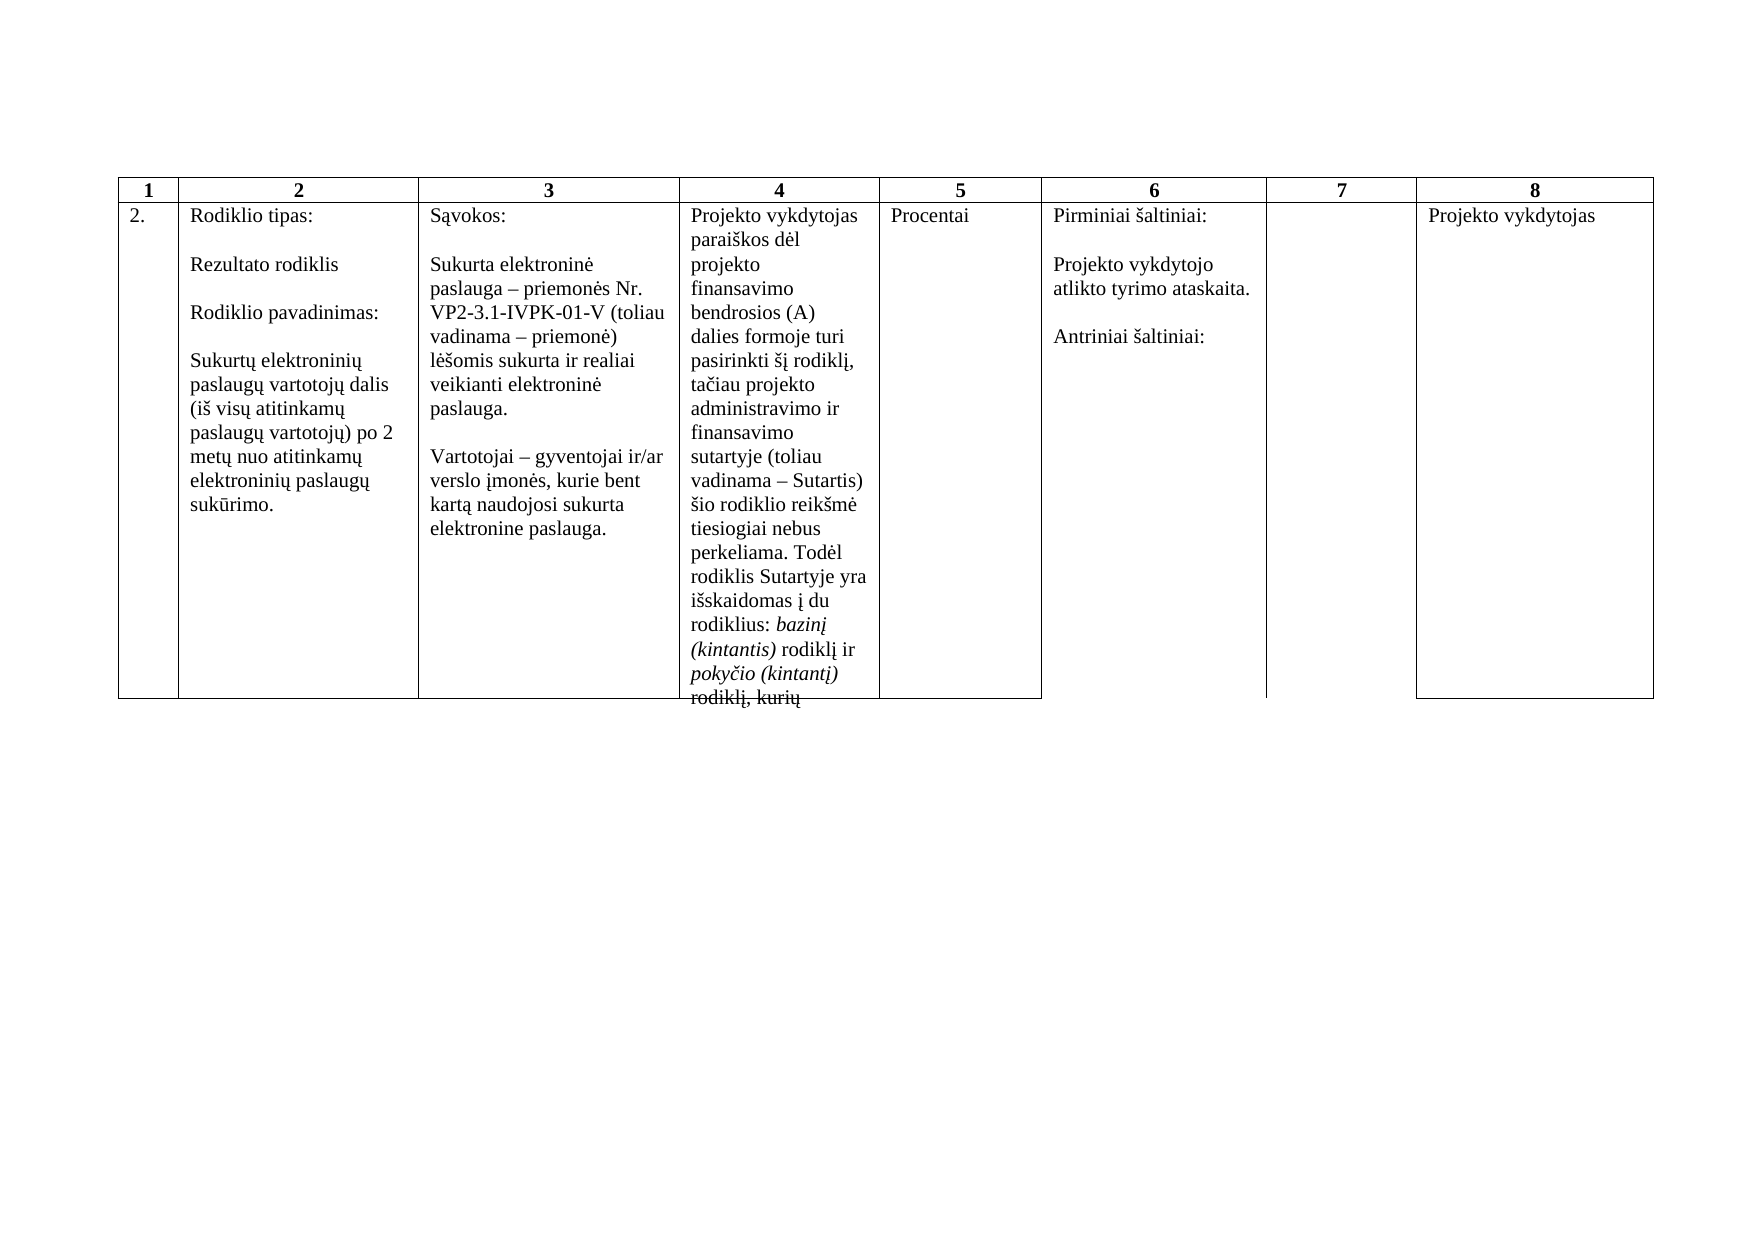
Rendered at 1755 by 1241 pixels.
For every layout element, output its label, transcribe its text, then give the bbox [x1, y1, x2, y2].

table_header 2 [179, 178, 418, 202]
table_header 1 [119, 178, 178, 202]
table_header 3 [419, 178, 679, 202]
table_header 8 [1417, 178, 1653, 202]
table_cell Sąvokos: Sukurta elektroninė paslauga – priemonės Nr. VP2-3.1-IVPK-01-V (toliau vadinama – priemonė) lėšomis sukurta ir realiai veikianti elektroninė paslauga. Vartotojai – gyventojai ir/ar verslo įmonės, kurie bent kartą naudojosi sukurta elektronine paslauga. [419, 203, 679, 698]
table_cell Projekto vykdytojas paraiškos dėl projekto finansavimo bendrosios (A) dalies formoje turi pasirinkti šį rodiklį, tačiau projekto administravimo ir finansavimo sutartyje (toliau vadinama – Sutartis) šio rodiklio reikšmė tiesiogiai nebus perkeliama. Todėl rodiklis Sutartyje yra išskaidomas į du rodiklius: bazinį (kintantis) rodiklį ir pokyčio (kintantį) rodiklį, kurių [680, 203, 879, 698]
table_header 4 [680, 178, 879, 202]
table_cell Procentai [880, 203, 1041, 698]
table_cell Pirminiai šaltiniai: Projekto vykdytojo atlikto tyrimo ataskaita. Antriniai šaltiniai: [1042, 203, 1266, 698]
table_cell Projekto vykdytojas [1417, 203, 1653, 698]
table_cell Rodiklio tipas: Rezultato rodiklis Rodiklio pavadinimas: Sukurtų elektroninių paslaugų vartotojų dalis (iš visų atitinkamų paslaugų vartotojų) po 2 metų nuo atitinkamų elektroninių paslaugų sukūrimo. [179, 203, 418, 698]
table_cell [1267, 203, 1416, 698]
table_header 5 [880, 178, 1041, 202]
table_header 6 [1042, 178, 1266, 202]
table_header 7 [1267, 178, 1416, 202]
table_cell 2. [119, 203, 178, 698]
